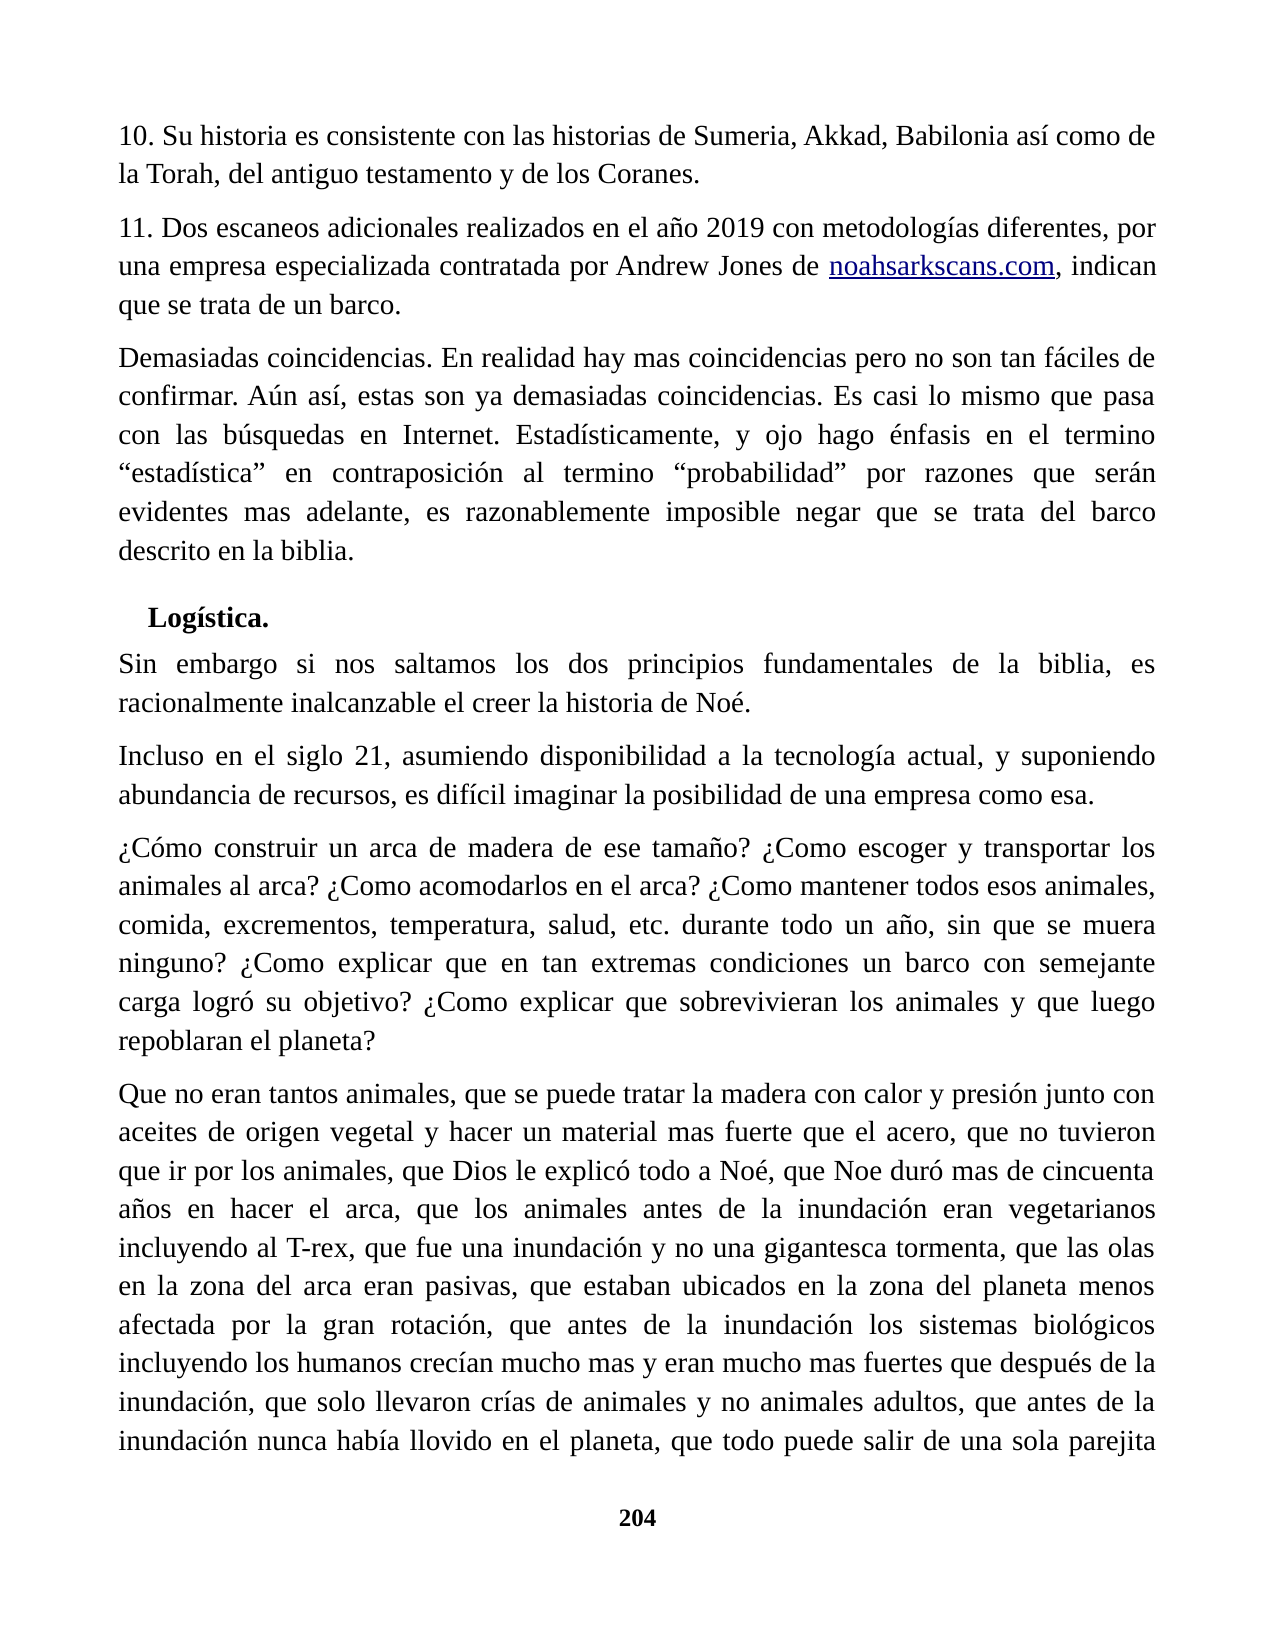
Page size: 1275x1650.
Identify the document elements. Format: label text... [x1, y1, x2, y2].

text Que no eran tantos animales, que se puede tratar la madera con calor y presión junto con aceites de origen vegetal y hacer un material mas fuerte que el acero, que no tuvieron que ir por los animales, que Dios le explicó todo a Noé, que Noe duró mas de cincuenta años en hacer el arca, que los animales antes de la inundación eran vegetarianos incluyendo al T-rex, que fue una inundación y no una gigantesca tormenta, que las olas en la zona del arca eran pasivas, que estaban ubicados en la zona del planeta menos afectada por la gran rotación, que antes de la inundación los sistemas biológicos incluyendo los humanos crecían mucho mas y eran mucho mas fuertes que después de la inundación, que solo llevaron crías de animales y no animales adultos, que antes de la inundación nunca había llovido en el planeta, que todo puede salir de una sola parejita [118, 1076, 1157, 1456]
text 10. Su historia es consistente con las historias de Sumeria, Akkad, Babilonia así como de la Torah, del antiguo testamento y de los Coranes. [118, 118, 1157, 190]
text Sin embargo si nos saltamos los dos principios fundamentales de la biblia, es racionalmente inalcanzable el creer la historia de Noé. [118, 647, 1157, 719]
text Demasiadas coincidencias. En realidad hay mas coincidencias pero no son tan fáciles de confirmar. Aún así, estas son ya demasiadas coincidencias. Es casi lo mismo que pasa con las búsquedas en Internet. Estadísticamente, y ojo hago énfasis en el termino “estadística” en contraposición al termino “probabilidad” por razones que serán evidentes mas adelante, es razonablemente imposible negar que se trata del barco descrito en la biblia. [118, 340, 1157, 566]
text Incluso en el siglo 21, asumiendo disponibilidad a la tecnología actual, y suponiendo abundancia de recursos, es difícil imaginar la posibilidad de una empresa como esa. [118, 738, 1157, 810]
subtitle Logística. [148, 600, 1157, 634]
text 11. Dos escaneos adicionales realizados en el año 2019 con metodologías diferentes, por una empresa especializada contratada por Andrew Jones de noahsarkscans.com, indican que se trata de un barco. [118, 210, 1157, 320]
text ¿Cómo construir un arca de madera de ese tamaño? ¿Como escoger y transportar los animales al arca? ¿Como acomodarlos en el arca? ¿Como mantener todos esos animales, comida, excrementos, temperatura, salud, etc. durante todo un año, sin que se muera ninguno? ¿Como explicar que en tan extremas condiciones un barco con semejante carga logró su objetivo? ¿Como explicar que sobrevivieran los animales y que luego repoblaran el planeta? [118, 830, 1157, 1056]
